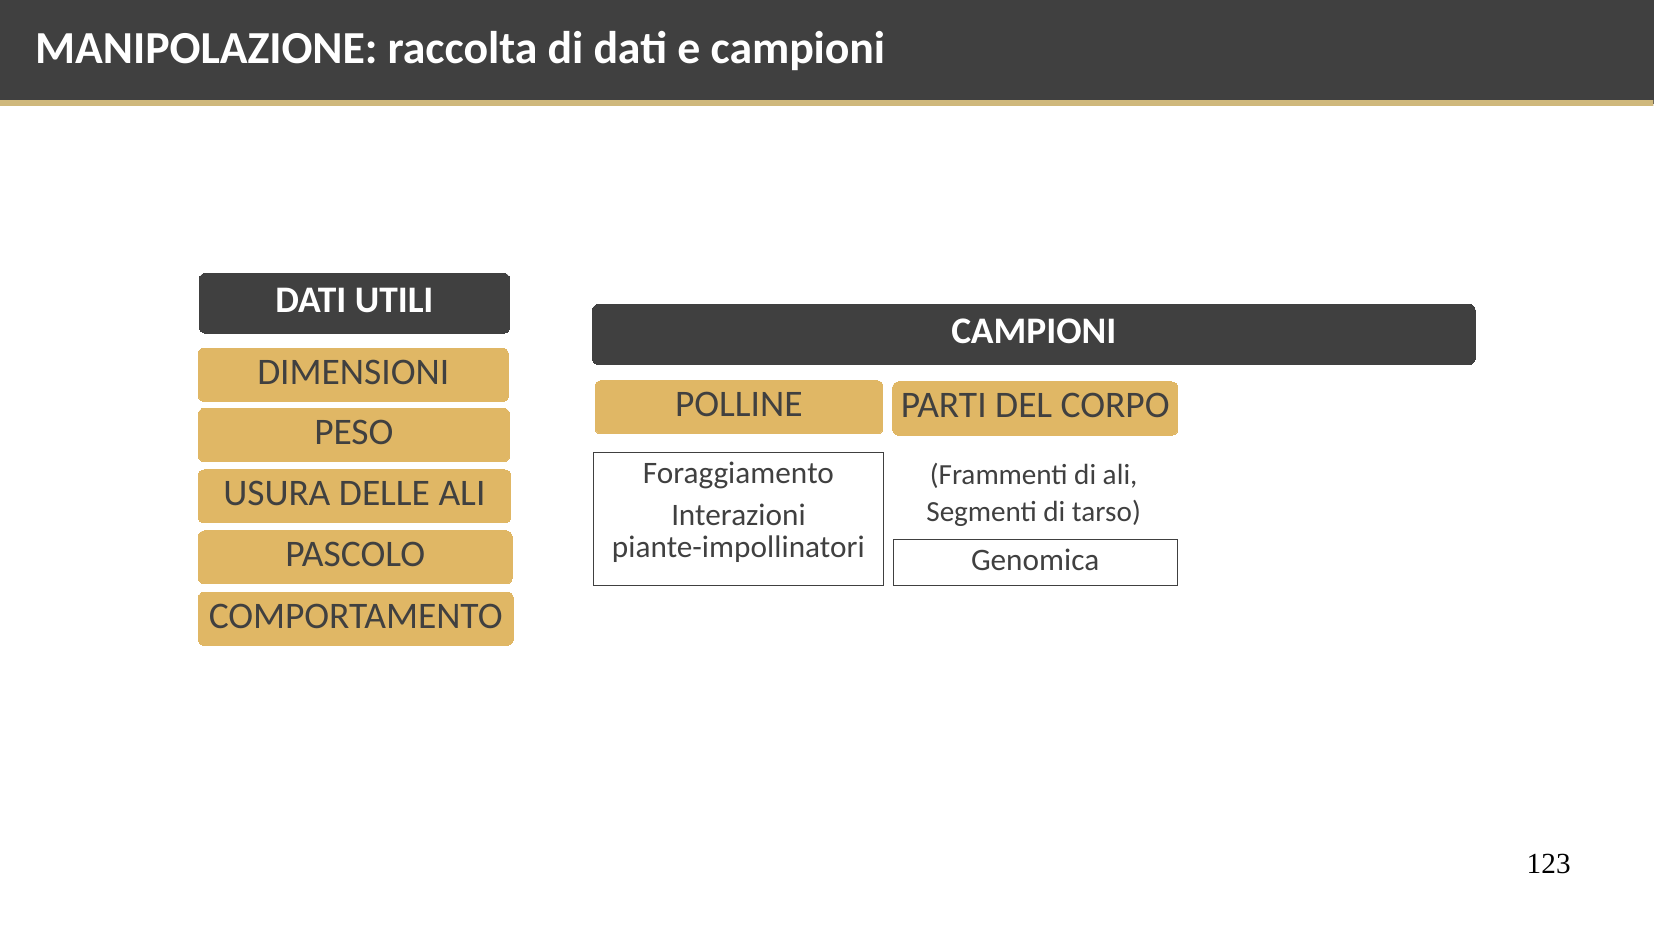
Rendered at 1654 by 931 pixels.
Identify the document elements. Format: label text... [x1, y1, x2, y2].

text_box COMPORTAMENTO [198, 592, 514, 646]
text_box USURA DELLE ALI [198, 469, 511, 523]
text_box Foraggiamento Interazioni piante-impollinatori [593, 452, 884, 586]
text_box PARTI DEL CORPO [892, 381, 1178, 436]
text_box PESO [198, 408, 510, 462]
text_box PASCOLO [198, 530, 513, 584]
text_box CAMPIONI [592, 304, 1476, 365]
text_box DIMENSIONI [198, 348, 509, 402]
text_box DATI UTILI [199, 273, 510, 334]
text_box POLLINE [595, 380, 883, 434]
text_box (Frammenti di ali, Segmenti di tarso) [892, 454, 1175, 544]
text_box Genomica [893, 539, 1178, 586]
text_box MANIPOLAZIONE: raccolta di dati e campioni [0, 0, 1654, 100]
